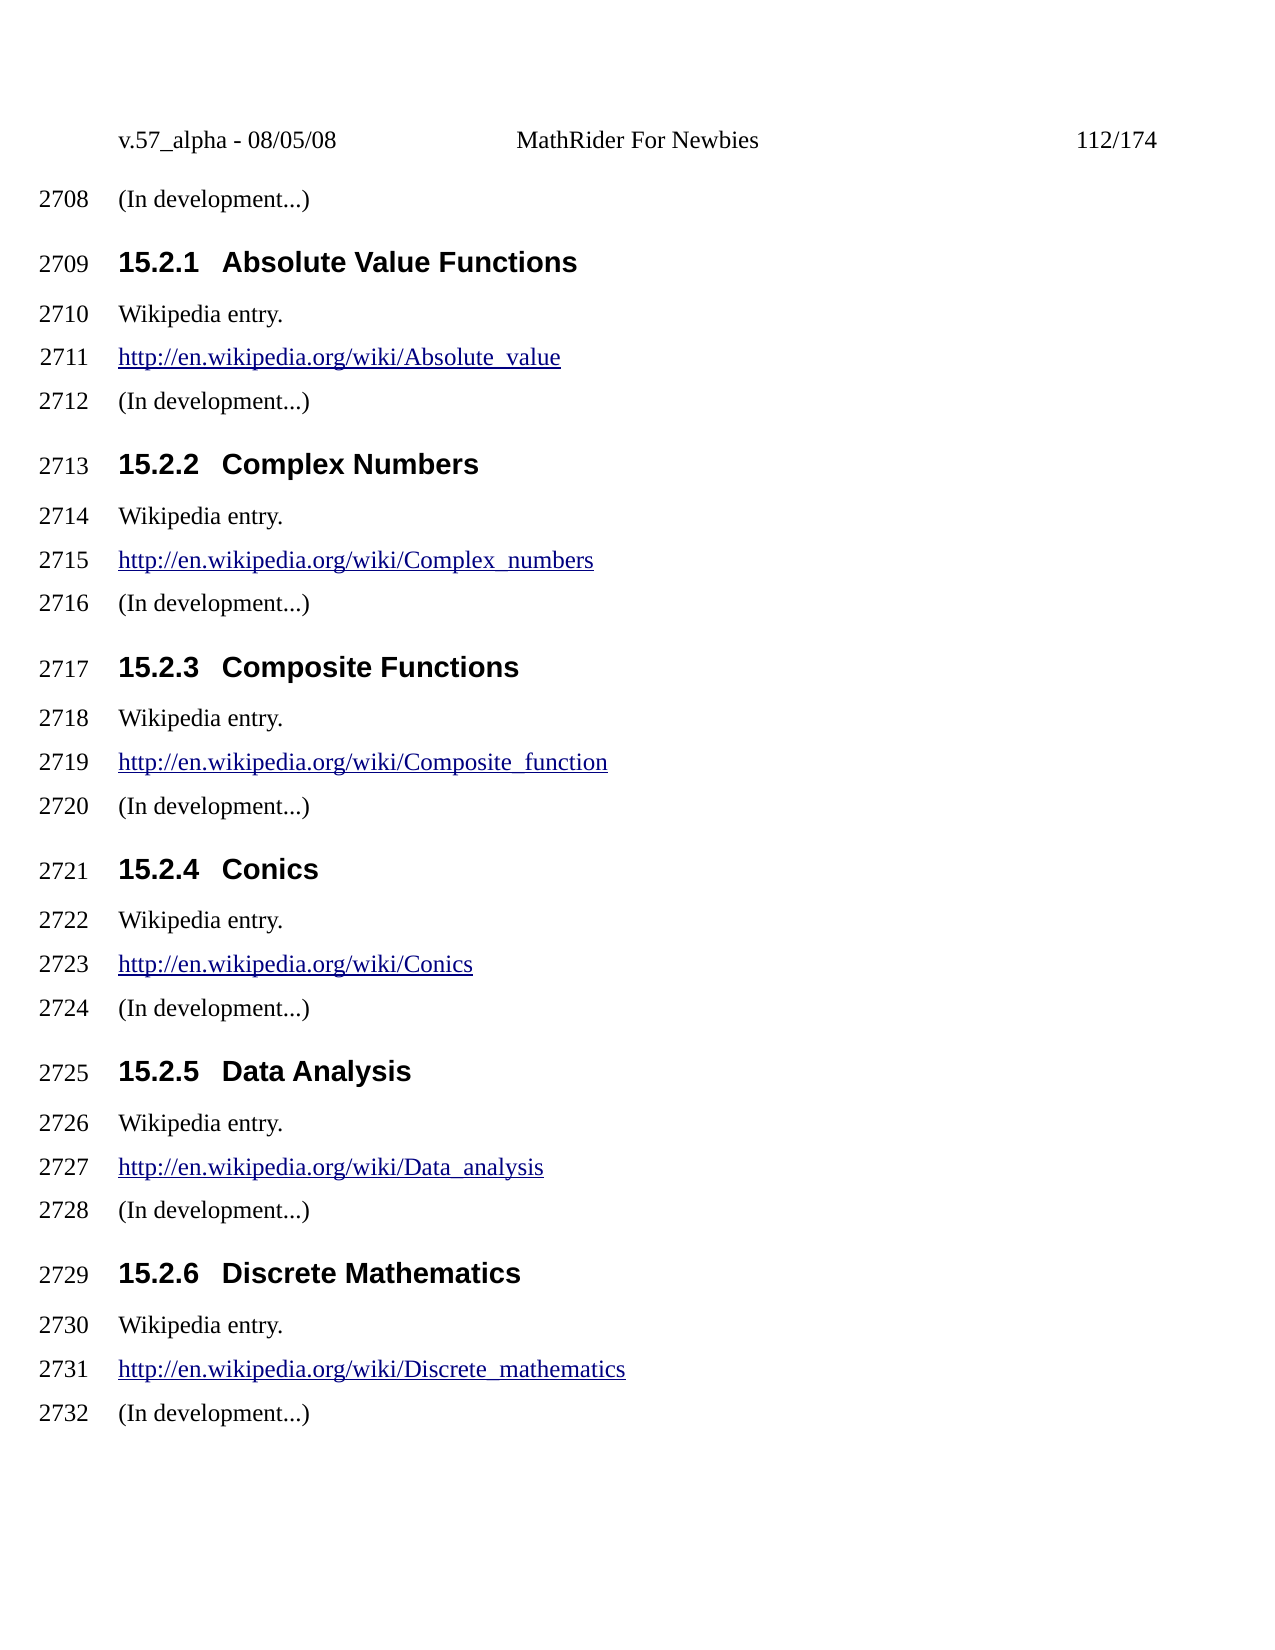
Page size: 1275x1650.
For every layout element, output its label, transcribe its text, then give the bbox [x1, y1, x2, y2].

subtitle Data Analysis [118, 1054, 1157, 1088]
text (In development...) [118, 791, 1157, 819]
subtitle Conics [118, 852, 1157, 886]
subtitle Discrete Mathematics [118, 1257, 1157, 1290]
text (In development...) [118, 1398, 1157, 1426]
subtitle Absolute Value Functions [118, 245, 1157, 279]
text http://en.wikipedia.org/wiki/Data_analysis [118, 1152, 1157, 1180]
text (In development...) [118, 184, 1157, 213]
text Wikipedia entry. [118, 1310, 1157, 1339]
text http://en.wikipedia.org/wiki/Complex_numbers [118, 545, 1157, 573]
text Wikipedia entry. [118, 703, 1157, 732]
text Wikipedia entry. [118, 299, 1157, 327]
subtitle Complex Numbers [118, 447, 1157, 481]
subtitle Composite Functions [118, 650, 1157, 683]
text http://en.wikipedia.org/wiki/Composite_function [118, 747, 1157, 776]
text Wikipedia entry. [118, 501, 1157, 530]
text http://en.wikipedia.org/wiki/Absolute_value [118, 342, 1157, 371]
text Wikipedia entry. [118, 906, 1157, 934]
text (In development...) [118, 993, 1157, 1022]
text Wikipedia entry. [118, 1108, 1157, 1137]
text (In development...) [118, 386, 1157, 415]
text http://en.wikipedia.org/wiki/Conics [118, 949, 1157, 978]
text http://en.wikipedia.org/wiki/Discrete_mathematics [118, 1354, 1157, 1383]
text (In development...) [118, 588, 1157, 617]
text (In development...) [118, 1195, 1157, 1224]
